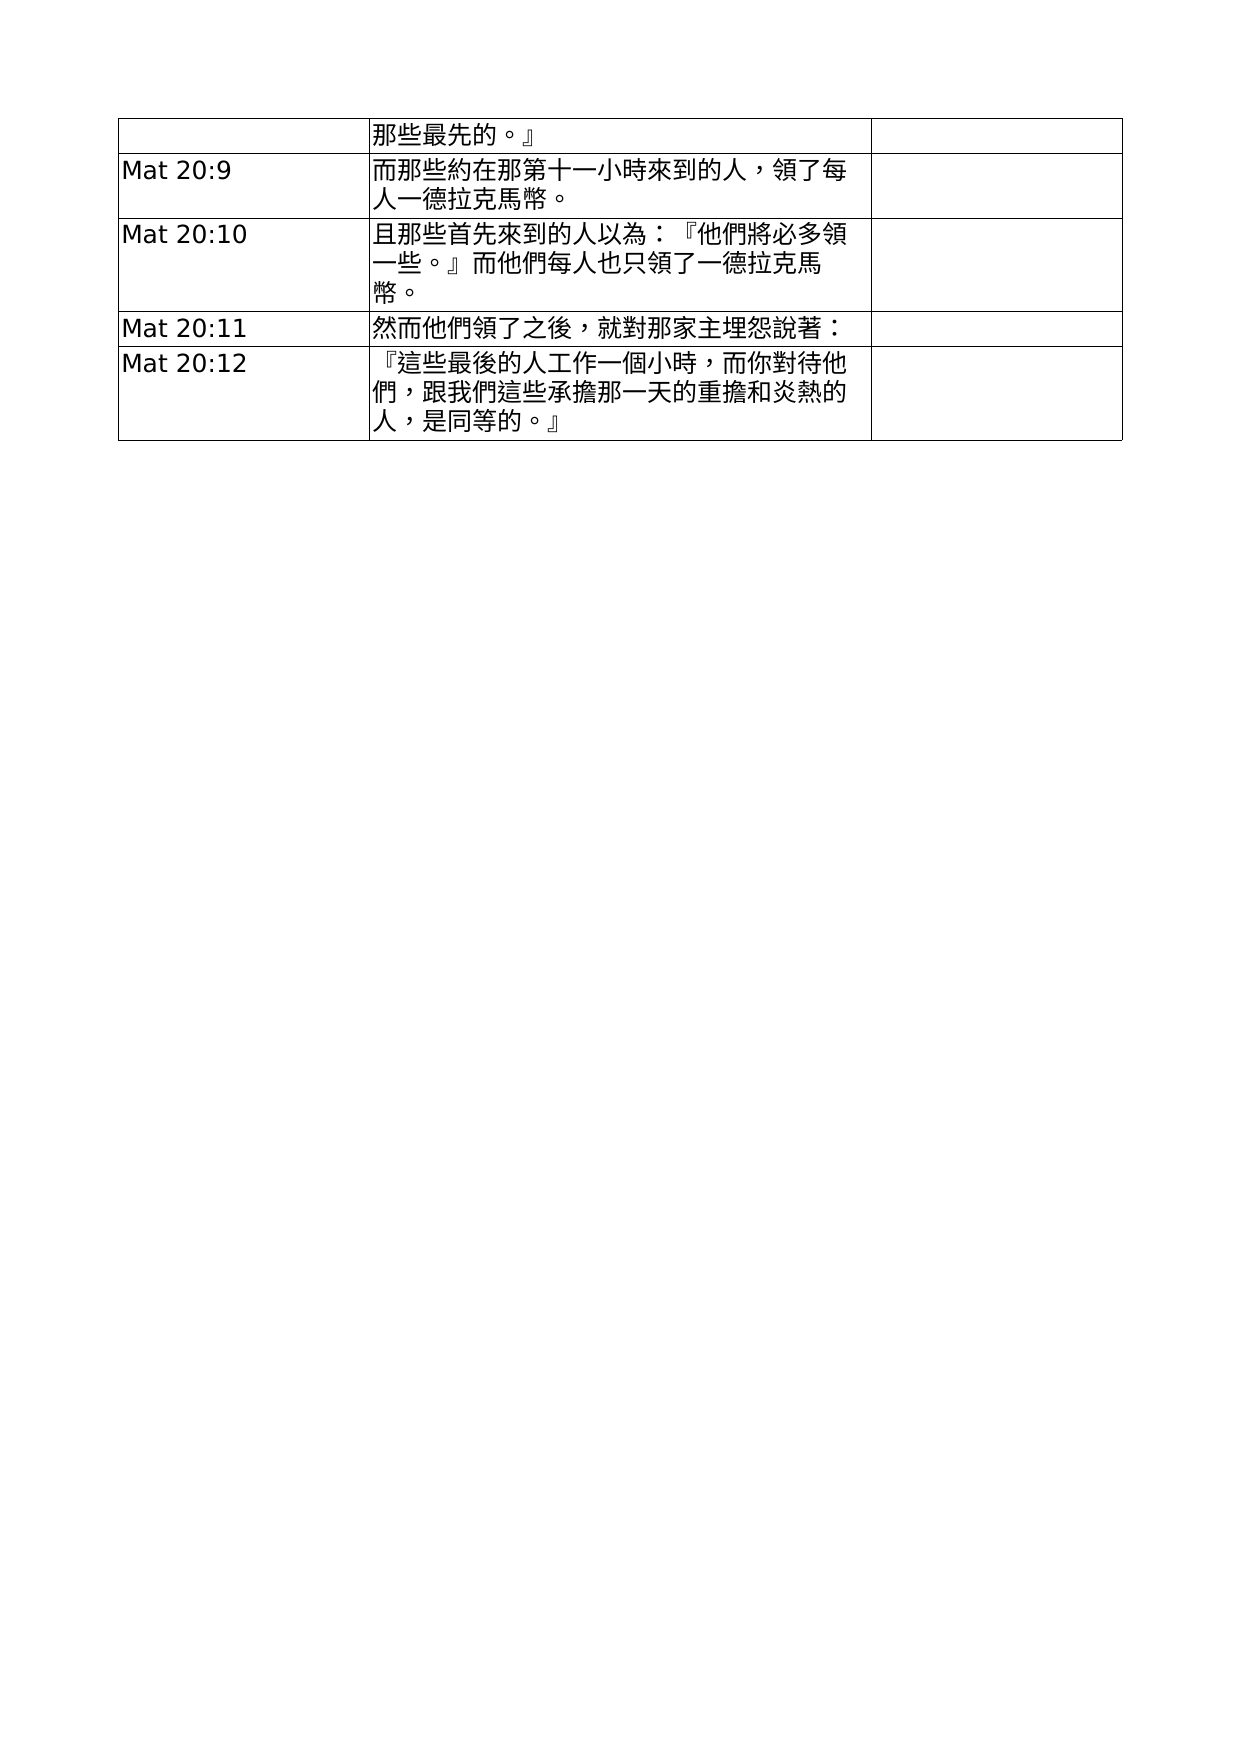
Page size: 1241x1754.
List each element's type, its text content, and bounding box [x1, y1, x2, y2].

table_cell 而那些約在那第十一小時來到的人，領了每人一德拉克馬幣。 [370, 154, 871, 217]
table_cell [872, 119, 1122, 153]
table_cell [872, 154, 1122, 217]
table_cell 那些最先的。』 [370, 119, 871, 153]
table_cell Mat 20:12 [119, 347, 369, 439]
table_cell 且那些首先來到的人以為：『他們將必多領一些。』而他們每人也只領了一德拉克馬幣。 [370, 219, 871, 311]
table_cell 然而他們領了之後，就對那家主埋怨說著： [370, 312, 871, 346]
table_cell [872, 312, 1122, 346]
table_cell Mat 20:9 [119, 154, 369, 217]
table_cell 『這些最後的人工作一個小時，而你對待他們，跟我們這些承擔那一天的重擔和炎熱的人，是同等的。』 [370, 347, 871, 439]
table_cell Mat 20:10 [119, 219, 369, 311]
table_cell [872, 347, 1122, 439]
table_cell Mat 20:11 [119, 312, 369, 346]
table_cell [119, 119, 369, 153]
table_cell [872, 219, 1122, 311]
